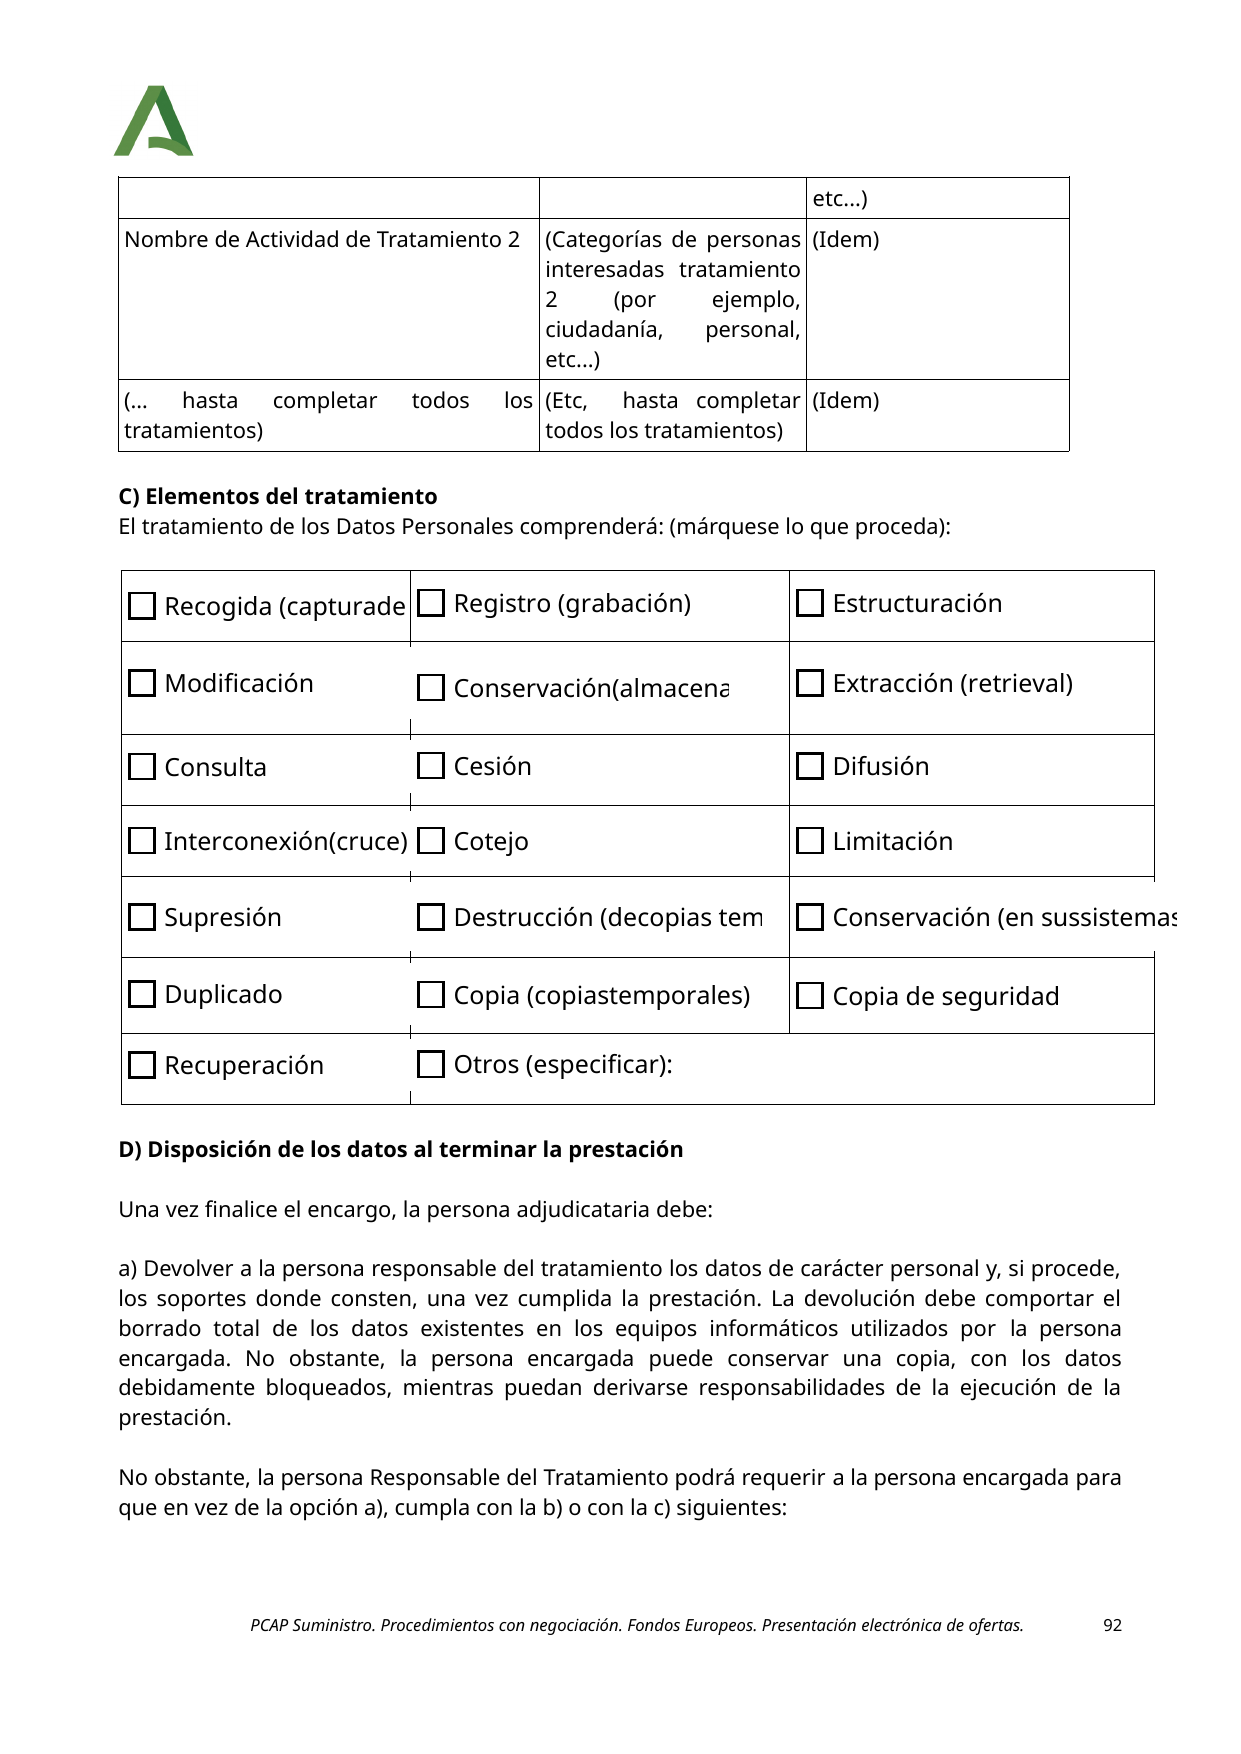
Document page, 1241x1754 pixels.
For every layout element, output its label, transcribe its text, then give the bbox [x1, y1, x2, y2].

text C) Elementos del tratamiento [118, 481, 1122, 511]
table_cell (Categorías de personas interesadas tratamiento 2 (por ejemplo, ciudadanía, personal, etc...) [540, 219, 806, 379]
table_header [411, 571, 789, 641]
table_cell [790, 958, 1154, 1033]
text a) Devolver a la persona responsable del tratamiento los datos de carácter personal y, si procede, los soportes donde consten, una vez cumplida la prestación. La devolución debe comportar el borrado total de los datos existentes en los equipos informáticos utilizados por la persona encargada. No obstante, la persona encargada puede conservar una copia, con los datos debidamente bloqueados, mientras puedan derivarse responsabilidades de la ejecución de la prestación. [118, 1253, 1122, 1432]
picture [109, 81, 198, 160]
table_cell [411, 735, 789, 805]
table_cell [411, 1034, 1154, 1104]
table_cell [122, 642, 410, 734]
table_cell [122, 877, 410, 957]
text D) Disposición de los datos al terminar la prestación [118, 1134, 1122, 1164]
table_header [122, 571, 410, 641]
table_cell etc...) [807, 178, 1069, 218]
text El tratamiento de los Datos Personales comprenderá: (márquese lo que proceda): [118, 511, 1122, 541]
table_cell [790, 877, 1154, 957]
table_cell (Etc, hasta completar todos los tratamientos) [540, 380, 806, 451]
table_cell (Idem) [807, 219, 1069, 379]
table_cell [790, 806, 1154, 876]
table_cell [790, 735, 1154, 805]
table_cell [122, 1034, 410, 1104]
table_cell [411, 877, 789, 957]
table_cell Nombre de Actividad de Tratamiento 2 [119, 219, 539, 379]
table_cell [790, 642, 1154, 734]
table_cell [122, 958, 410, 1033]
text No obstante, la persona Responsable del Tratamiento podrá requerir a la persona encargada para que en vez de la opción a), cumpla con la b) o con la c) siguientes: [118, 1462, 1122, 1521]
table_cell (… hasta completar todos los tratamientos) [119, 380, 539, 451]
table_header [790, 571, 1154, 641]
table_cell [411, 958, 789, 1033]
table_cell [540, 178, 806, 218]
table_cell [122, 806, 410, 876]
text Una vez finalice el encargo, la persona adjudicataria debe: [118, 1194, 1122, 1223]
table_cell (Idem) [807, 380, 1069, 451]
table_cell [411, 806, 789, 876]
table_cell [122, 735, 410, 805]
table_cell [119, 178, 539, 218]
table_cell [411, 642, 789, 734]
